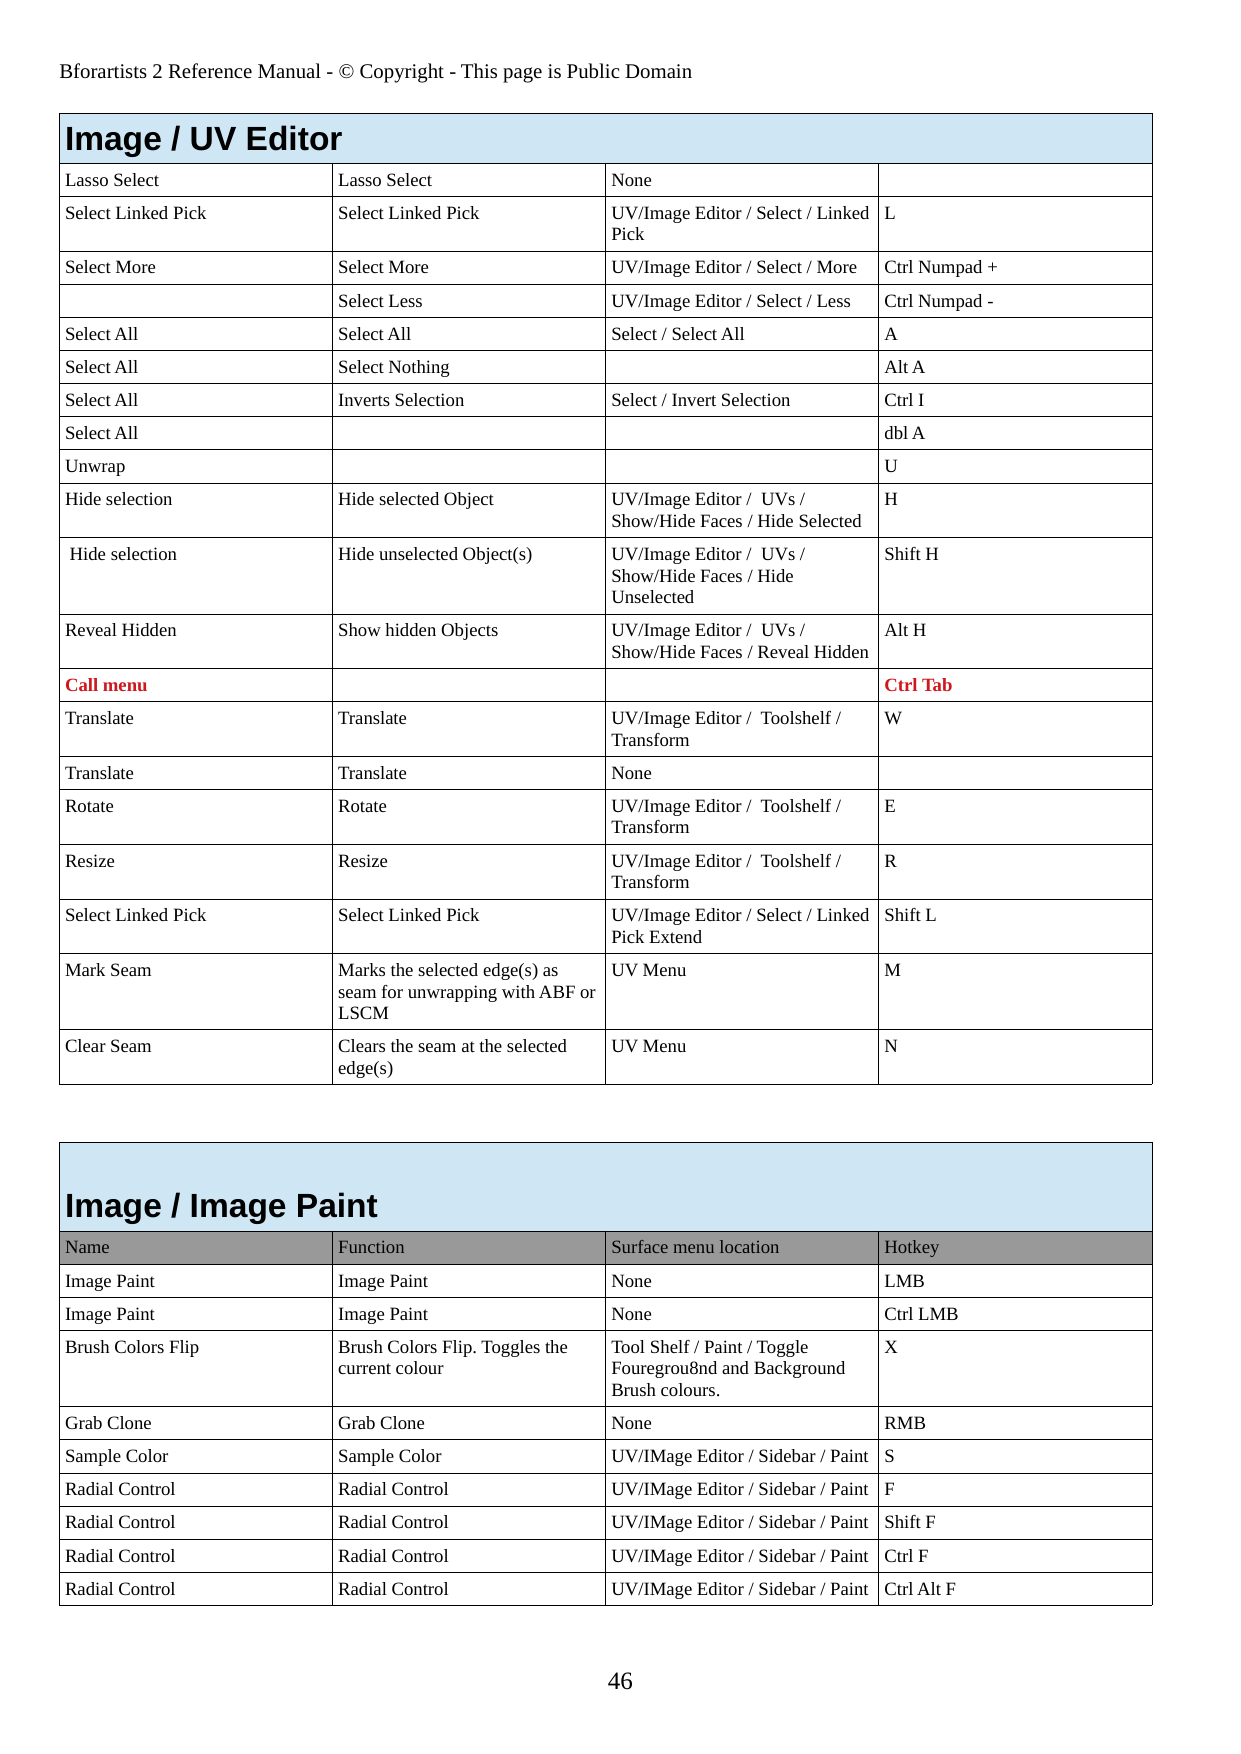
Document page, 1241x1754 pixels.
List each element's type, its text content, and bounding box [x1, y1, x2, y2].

table_cell Select More [333, 252, 605, 284]
table_cell UV/Image Editor / Select / Linked Pick [606, 197, 878, 251]
table_cell F [879, 1474, 1152, 1506]
table_cell Select All [60, 351, 332, 383]
table_cell UV/IMage Editor / Sidebar / Paint [606, 1540, 878, 1572]
table_cell Radial Control [333, 1474, 605, 1506]
table_cell Rotate [60, 790, 332, 844]
table_cell Radial Control [333, 1540, 605, 1572]
table_cell Radial Control [60, 1573, 332, 1605]
table_cell [606, 669, 878, 701]
table_cell Select Linked Pick [60, 197, 332, 251]
table_cell M [879, 954, 1152, 1029]
table_cell Image Paint [333, 1298, 605, 1330]
table_cell Ctrl F [879, 1540, 1152, 1572]
table_cell Lasso Select [333, 164, 605, 196]
table_cell Grab Clone [60, 1407, 332, 1439]
table_cell Shift H [879, 538, 1152, 613]
table_cell None [606, 1298, 878, 1330]
table_cell Call menu [60, 669, 332, 701]
table_cell Hide unselected Object(s) [333, 538, 605, 613]
table_cell Select All [60, 318, 332, 350]
table_cell Grab Clone [333, 1407, 605, 1439]
table_cell Inverts Selection [333, 384, 605, 416]
table_cell UV/Image Editor / UVs / Show/Hide Faces / Hide Selected [606, 484, 878, 537]
table_cell [879, 757, 1152, 789]
table_cell H [879, 484, 1152, 537]
table_cell Tool Shelf / Paint / Toggle Fouregrou8nd and Background Brush colours. [606, 1331, 878, 1406]
table_cell Select All [60, 417, 332, 449]
table_cell [879, 164, 1152, 196]
table_cell Resize [333, 845, 605, 898]
table_cell X [879, 1331, 1152, 1406]
table_cell None [606, 757, 878, 789]
table_cell Radial Control [333, 1507, 605, 1539]
table_cell U [879, 450, 1152, 482]
table_cell None [606, 164, 878, 196]
table_cell Select All [60, 384, 332, 416]
table_cell UV/IMage Editor / Sidebar / Paint [606, 1474, 878, 1506]
table_cell Ctrl Numpad + [879, 252, 1152, 284]
table_cell UV Menu [606, 954, 878, 1029]
table_cell Select Linked Pick [333, 900, 605, 953]
table_cell A [879, 318, 1152, 350]
table_cell Hotkey [879, 1232, 1152, 1264]
table_cell Translate [60, 702, 332, 756]
table_cell Image Paint [60, 1298, 332, 1330]
table_cell UV/IMage Editor / Sidebar / Paint [606, 1573, 878, 1605]
table_cell [606, 450, 878, 482]
table_cell Radial Control [60, 1474, 332, 1506]
table_cell UV/Image Editor / Toolshelf / Transform [606, 790, 878, 844]
table_cell Brush Colors Flip. Toggles the current colour [333, 1331, 605, 1406]
table_header Image / Image Paint [60, 1143, 1152, 1231]
table_cell Marks the selected edge(s) as seam for unwrapping with ABF or LSCM [333, 954, 605, 1029]
table_cell Radial Control [60, 1540, 332, 1572]
table_cell [606, 351, 878, 383]
table_cell LMB [879, 1265, 1152, 1297]
table_cell UV/Image Editor / Toolshelf / Transform [606, 845, 878, 898]
table_cell Alt A [879, 351, 1152, 383]
table_cell Select Less [333, 285, 605, 317]
table_cell Image Paint [60, 1265, 332, 1297]
table_cell [333, 417, 605, 449]
table_cell Image Paint [333, 1265, 605, 1297]
table_cell Ctrl I [879, 384, 1152, 416]
table_cell Alt H [879, 615, 1152, 668]
table_cell Shift F [879, 1507, 1152, 1539]
table_cell UV Menu [606, 1030, 878, 1084]
table_cell UV/Image Editor / Toolshelf / Transform [606, 702, 878, 756]
table_cell Mark Seam [60, 954, 332, 1029]
table_cell E [879, 790, 1152, 844]
table_cell Select / Invert Selection [606, 384, 878, 416]
table_cell Select More [60, 252, 332, 284]
table_cell Name [60, 1232, 332, 1264]
table_cell Select / Select All [606, 318, 878, 350]
table_cell Ctrl Numpad - [879, 285, 1152, 317]
table_cell Surface menu location [606, 1232, 878, 1264]
table_cell UV/Image Editor / UVs / Show/Hide Faces / Reveal Hidden [606, 615, 878, 668]
table_cell Translate [60, 757, 332, 789]
table_cell Hide selected Object [333, 484, 605, 537]
table_cell UV/Image Editor / UVs / Show/Hide Faces / Hide Unselected [606, 538, 878, 613]
table_cell Unwrap [60, 450, 332, 482]
table_cell None [606, 1265, 878, 1297]
table_cell Lasso Select [60, 164, 332, 196]
table_cell Show hidden Objects [333, 615, 605, 668]
table_cell [60, 285, 332, 317]
table_cell R [879, 845, 1152, 898]
table_cell Translate [333, 702, 605, 756]
table_cell Select Linked Pick [333, 197, 605, 251]
table_cell UV/Image Editor / Select / More [606, 252, 878, 284]
table_cell Brush Colors Flip [60, 1331, 332, 1406]
table_cell Translate [333, 757, 605, 789]
table_cell Select Nothing [333, 351, 605, 383]
table_cell Clears the seam at the selected edge(s) [333, 1030, 605, 1084]
table_cell None [606, 1407, 878, 1439]
table_cell Select Linked Pick [60, 900, 332, 953]
table_cell W [879, 702, 1152, 756]
table_cell Ctrl LMB [879, 1298, 1152, 1330]
table_cell RMB [879, 1407, 1152, 1439]
table_cell Resize [60, 845, 332, 898]
table_cell Function [333, 1232, 605, 1264]
table_cell Hide selection [60, 538, 332, 613]
table_cell Radial Control [60, 1507, 332, 1539]
table_cell Ctrl Alt F [879, 1573, 1152, 1605]
table_cell [606, 417, 878, 449]
table_cell Shift L [879, 900, 1152, 953]
table_cell UV/IMage Editor / Sidebar / Paint [606, 1507, 878, 1539]
table_cell N [879, 1030, 1152, 1084]
table_cell Clear Seam [60, 1030, 332, 1084]
table_header Image / UV Editor [60, 114, 1152, 163]
table_cell UV/Image Editor / Select / Less [606, 285, 878, 317]
table_cell Select All [333, 318, 605, 350]
table_cell Ctrl Tab [879, 669, 1152, 701]
table_cell Radial Control [333, 1573, 605, 1605]
table_cell [333, 450, 605, 482]
table_cell Reveal Hidden [60, 615, 332, 668]
table_cell UV/Image Editor / Select / Linked Pick Extend [606, 900, 878, 953]
table_cell Sample Color [333, 1440, 605, 1472]
table_cell Hide selection [60, 484, 332, 537]
table_cell L [879, 197, 1152, 251]
table_cell Rotate [333, 790, 605, 844]
table_cell UV/IMage Editor / Sidebar / Paint [606, 1440, 878, 1472]
table_cell Sample Color [60, 1440, 332, 1472]
table_cell S [879, 1440, 1152, 1472]
table_cell dbl A [879, 417, 1152, 449]
table_cell [333, 669, 605, 701]
